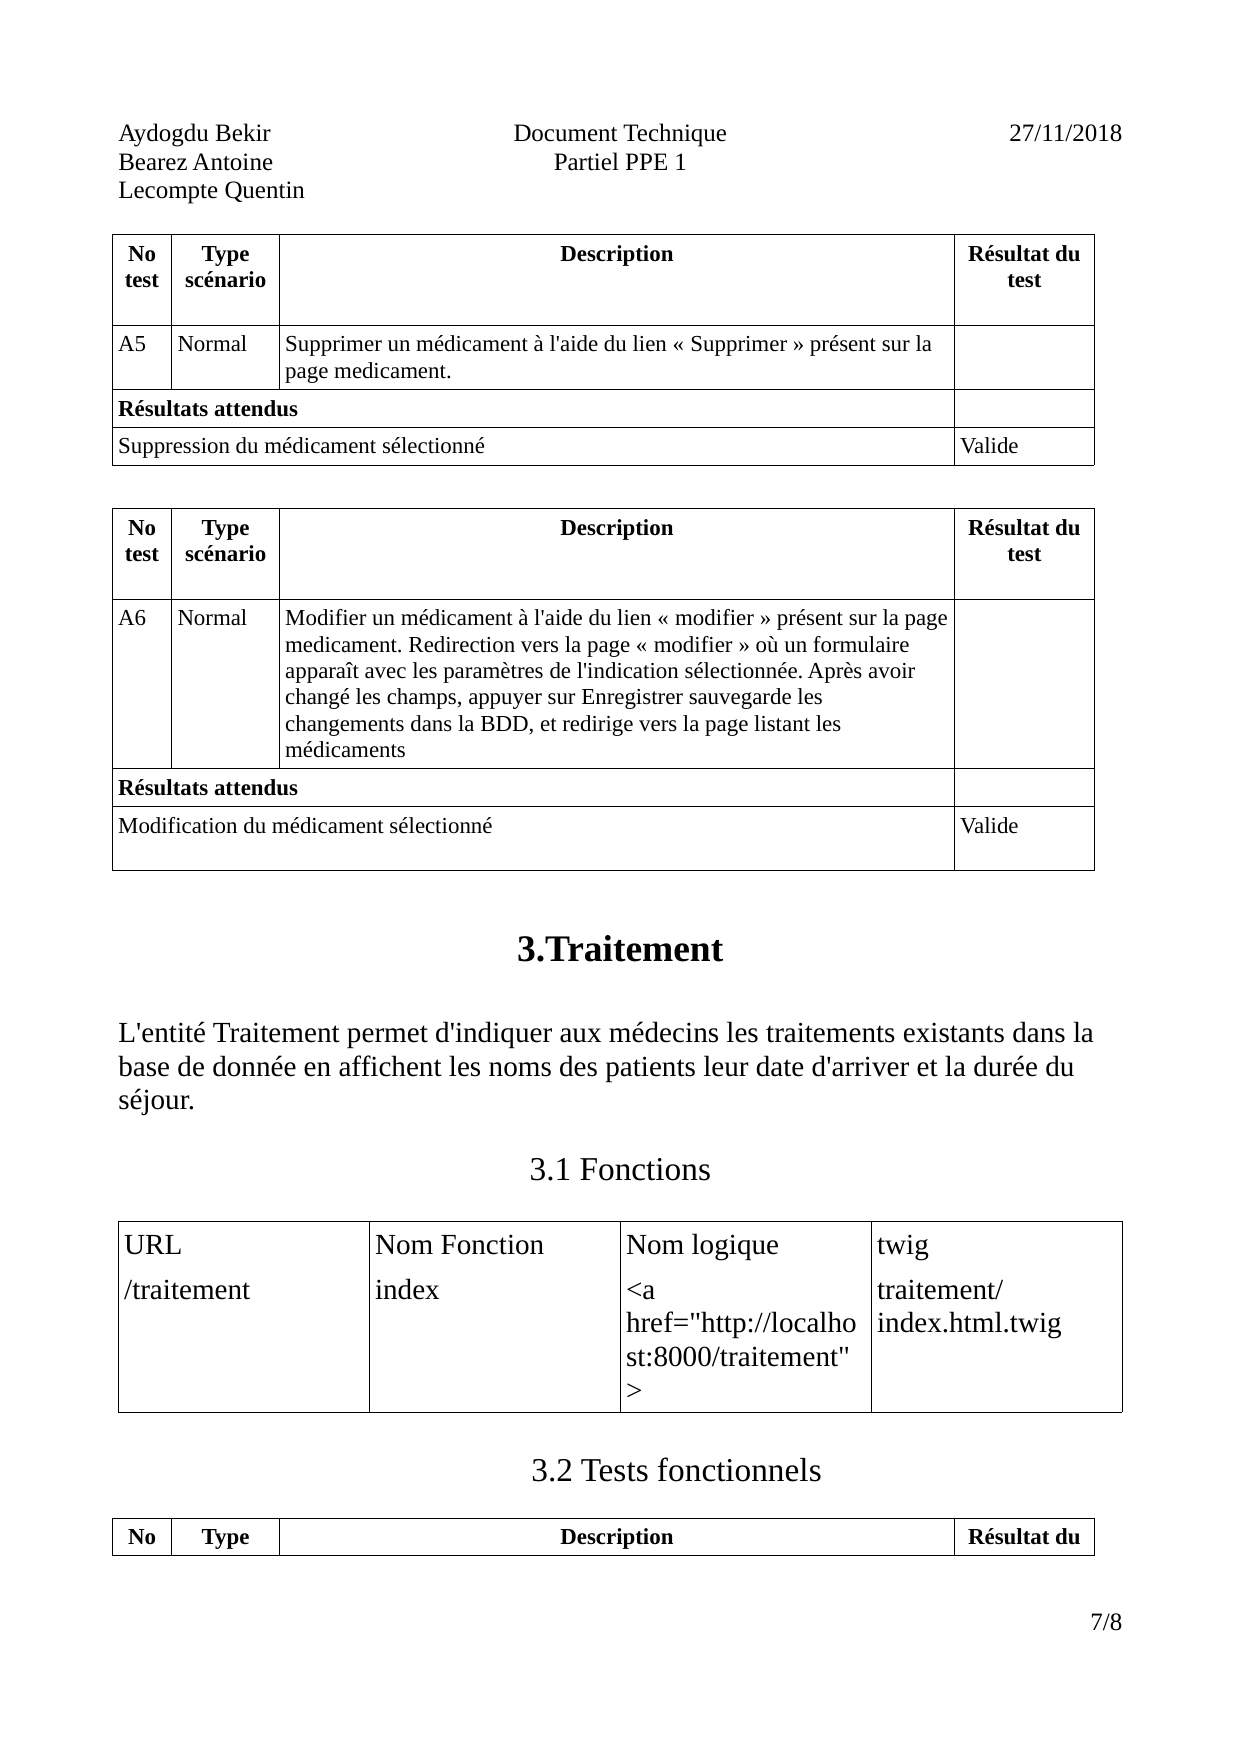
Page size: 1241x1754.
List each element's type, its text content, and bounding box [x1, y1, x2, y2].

list 3.2 Tests fonctionnels [193, 1450, 1122, 1489]
table_cell Suppression du médicament sélectionné [113, 428, 954, 464]
table_cell [955, 600, 1094, 768]
table_header Description [280, 509, 954, 598]
table_header Résultat du [955, 1519, 1094, 1555]
table_header URL [119, 1222, 369, 1266]
table_cell Normal [172, 600, 279, 768]
table_header No [113, 1519, 171, 1555]
table_cell <a href="http://localhost:8000/traitement"> [621, 1266, 871, 1412]
table_header No test [113, 235, 171, 324]
table_cell index [370, 1266, 620, 1412]
table_cell Supprimer un médicament à l'aide du lien « Supprimer » présent sur la page medicament. [280, 326, 954, 389]
table_cell A6 [113, 600, 171, 768]
table_cell [955, 769, 1094, 806]
table_cell Résultats attendus [113, 390, 954, 427]
table_header Description [280, 1519, 954, 1555]
text 3.Traitement [118, 926, 1122, 969]
table_header Résultat du test [955, 235, 1094, 324]
table_cell Valide [955, 428, 1094, 464]
table_header No test [113, 509, 171, 598]
table_cell Modifier un médicament à l'aide du lien « modifier » présent sur la page medicament. Redirection vers la page « modifier » où un formulaire apparaît avec les paramètres de l'indication sélectionnée. Après avoir changé les champs, appuyer sur Enregistrer sauvegarde les changements dans la BDD, et redirige vers la page listant les médicaments [280, 600, 954, 768]
table_cell [955, 326, 1094, 389]
table_header Type [172, 1519, 279, 1555]
table_cell Modification du médicament sélectionné [113, 807, 954, 870]
table_cell Valide [955, 807, 1094, 870]
text L'entité Traitement permet d'indiquer aux médecins les traitements existants dans la base de donnée en affichent les noms des patients leur date d'arriver et la durée du séjour. [118, 1015, 1122, 1116]
table_cell /traitement [119, 1266, 369, 1412]
table_header Nom logique [621, 1222, 871, 1266]
text 3.1 Fonctions [118, 1149, 1122, 1188]
table_header Nom Fonction [370, 1222, 620, 1266]
table_header Type scénario [172, 509, 279, 598]
table_header Résultat du test [955, 509, 1094, 598]
table_cell Normal [172, 326, 279, 389]
table_cell Résultats attendus [113, 769, 954, 806]
table_cell traitement/index.html.twig [872, 1266, 1122, 1412]
table_cell A5 [113, 326, 171, 389]
table_header twig [872, 1222, 1122, 1266]
table_header Description [280, 235, 954, 324]
table_header Type scénario [172, 235, 279, 324]
table_cell [955, 390, 1094, 427]
